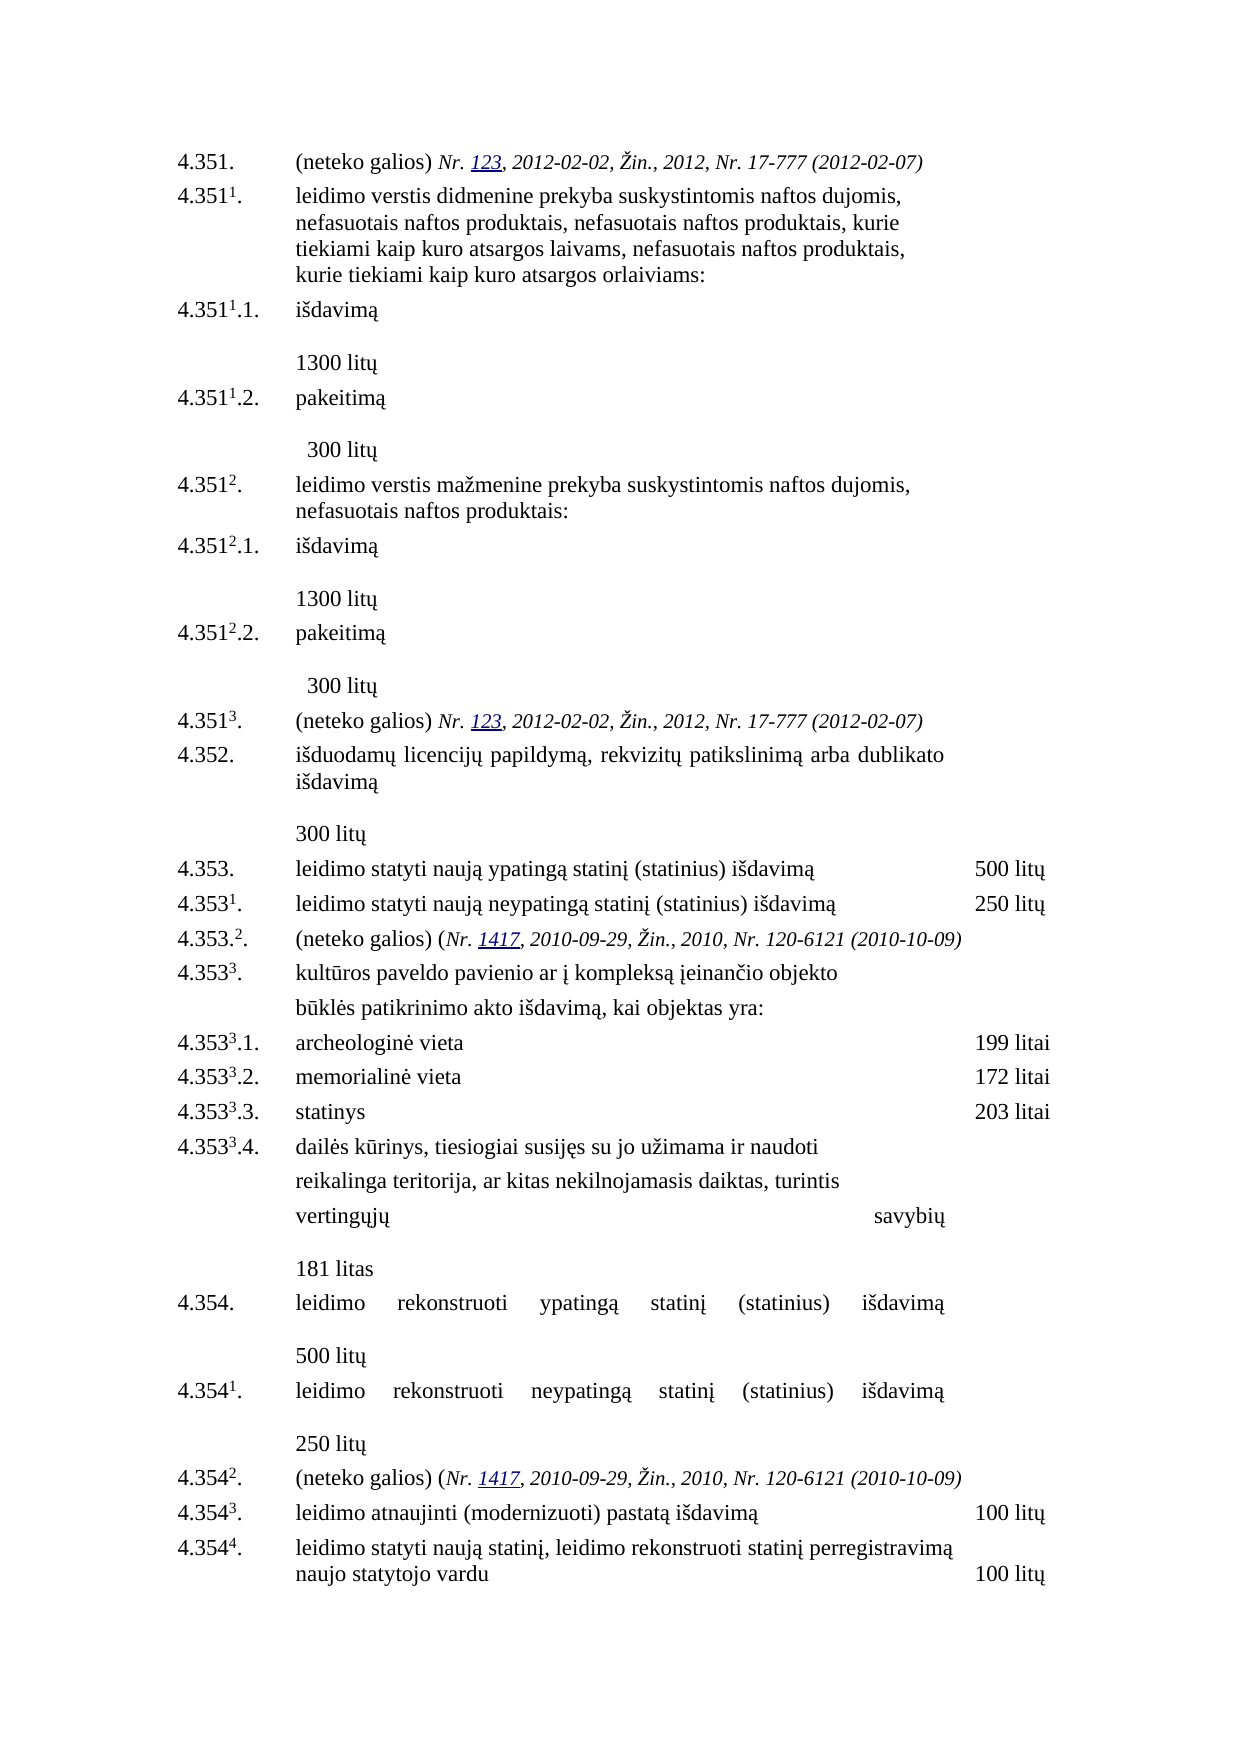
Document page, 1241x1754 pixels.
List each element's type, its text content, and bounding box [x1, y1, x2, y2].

text 4.3511. leidimo verstis didmenine prekyba suskystintomis naftos dujomis, nefasuotais naftos produktais, nefasuotais naftos produktais, kurie tiekiami kaip kuro atsargos laivams, nefasuotais naftos produktais, kurie tiekiami kaip kuro atsargos orlaiviams: [177, 182, 930, 288]
text vertingųjų savybių 181 litas [295, 1202, 945, 1281]
text 4.3533.3. statinys 203 litai [177, 1098, 1122, 1124]
text 4.3512. leidimo verstis mažmenine prekyba suskystintomis naftos dujomis, nefasuotais naftos produktais: [177, 471, 930, 524]
text 4.3544. leidimo statyti naują statinį, leidimo rekonstruoti statinį perregistravimą naujo statytojo vardu 100 litų [177, 1534, 1122, 1586]
text 4.3541. leidimo rekonstruoti neypatingą statinį (statinius) išdavimą 250 litų [177, 1377, 945, 1456]
text 4.3533.4. dailės kūrinys, tiesiogiai susijęs su jo užimama ir naudoti [177, 1133, 1122, 1159]
text 4.3542. (neteko galios) (Nr. 1417, 2010-09-29, Žin., 2010, Nr. 120-6121 (2010-10-09) [177, 1464, 974, 1491]
text 4.3513. (neteko galios) Nr. 123, 2012-02-02, Žin., 2012, Nr. 17-777 (2012-02-07) [177, 707, 930, 733]
text 4.3533.2. memorialinė vieta 172 litai [177, 1063, 1122, 1090]
text 4.353.2. (neteko galios) (Nr. 1417, 2010-09-29, Žin., 2010, Nr. 120-6121 (2010-10-09) [177, 924, 974, 951]
text 4.3512.2. pakeitimą 300 litų [177, 619, 930, 698]
text 4.3511.1. išdavimą 1300 litų [177, 296, 930, 375]
text būklės patikrinimo akto išdavimą, kai objektas yra: [177, 994, 1122, 1020]
text 4.351. (neteko galios) Nr. 123, 2012-02-02, Žin., 2012, Nr. 17-777 (2012-02-07) [177, 148, 930, 174]
text 4.3512.1. išdavimą 1300 litų [177, 532, 930, 611]
text 4.3533. kultūros paveldo pavienio ar į kompleksą įeinančio objekto [177, 959, 1122, 986]
text 4.3533.1. archeologinė vieta 199 litai [177, 1029, 1122, 1055]
text 4.3543. leidimo atnaujinti (modernizuoti) pastatą išdavimą 100 litų [177, 1499, 1122, 1525]
text 4.352. išduodamų licencijų papildymą, rekvizitų patikslinimą arba dublikato išdavimą 300 litų [177, 741, 945, 847]
text 4.3531. leidimo statyti naują neypatingą statinį (statinius) išdavimą 250 litų [177, 890, 1122, 916]
text 4.3511.2. pakeitimą 300 litų [177, 383, 930, 463]
text 4.353. leidimo statyti naują ypatingą statinį (statinius) išdavimą 500 litų [177, 855, 1122, 882]
text 4.354. leidimo rekonstruoti ypatingą statinį (statinius) išdavimą 500 litų [177, 1289, 945, 1368]
text reikalinga teritorija, ar kitas nekilnojamasis daiktas, turintis [177, 1167, 1122, 1194]
